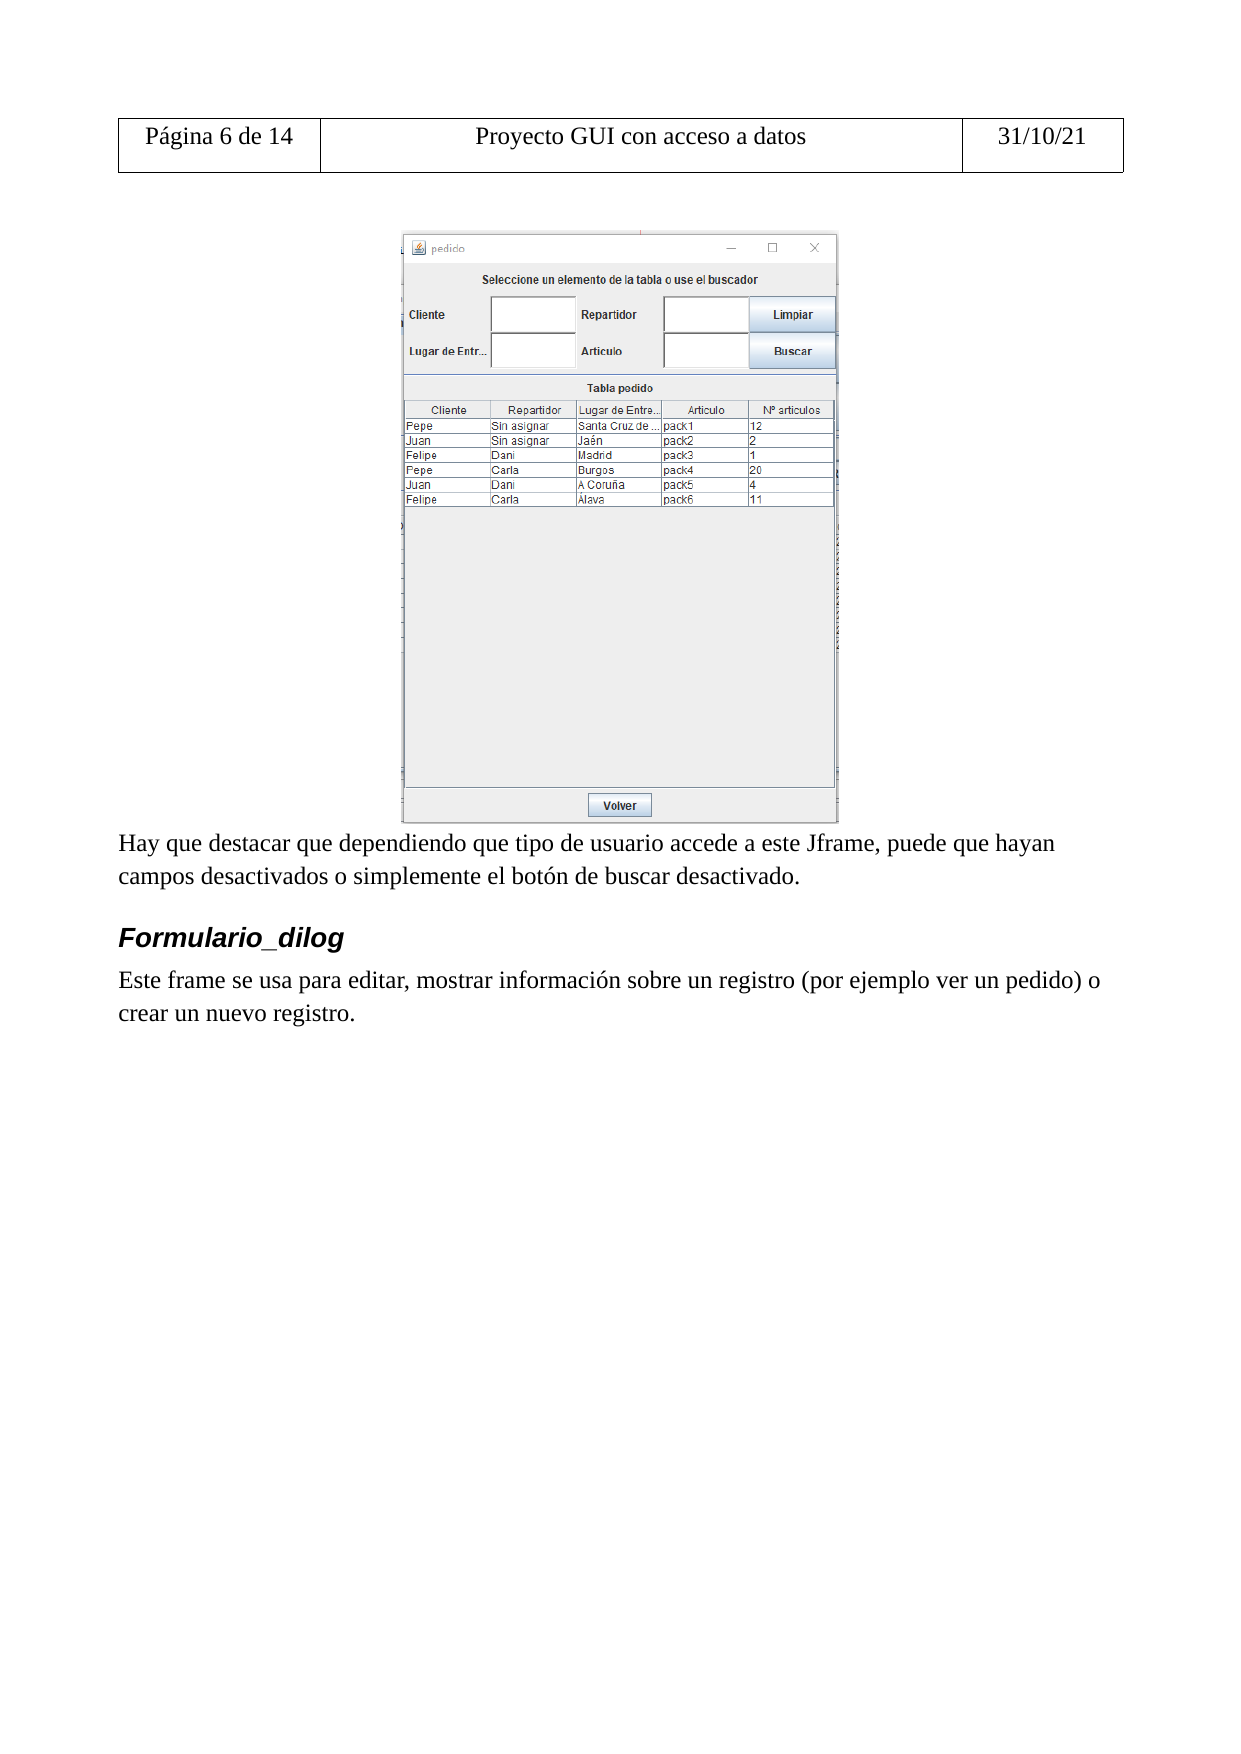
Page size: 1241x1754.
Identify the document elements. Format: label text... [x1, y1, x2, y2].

text Hay que destacar que dependiendo que tipo de usuario accede a este Jframe, puede que hayan campos desactivados o simplemente el botón de buscar desactivado. [118, 824, 1122, 890]
subtitle Formulario_dilog [118, 921, 1122, 953]
picture [401, 230, 839, 824]
text Este frame se usa para editar, mostrar información sobre un registro (por ejemplo ver un pedido) o crear un nuevo registro. [118, 965, 1122, 1027]
